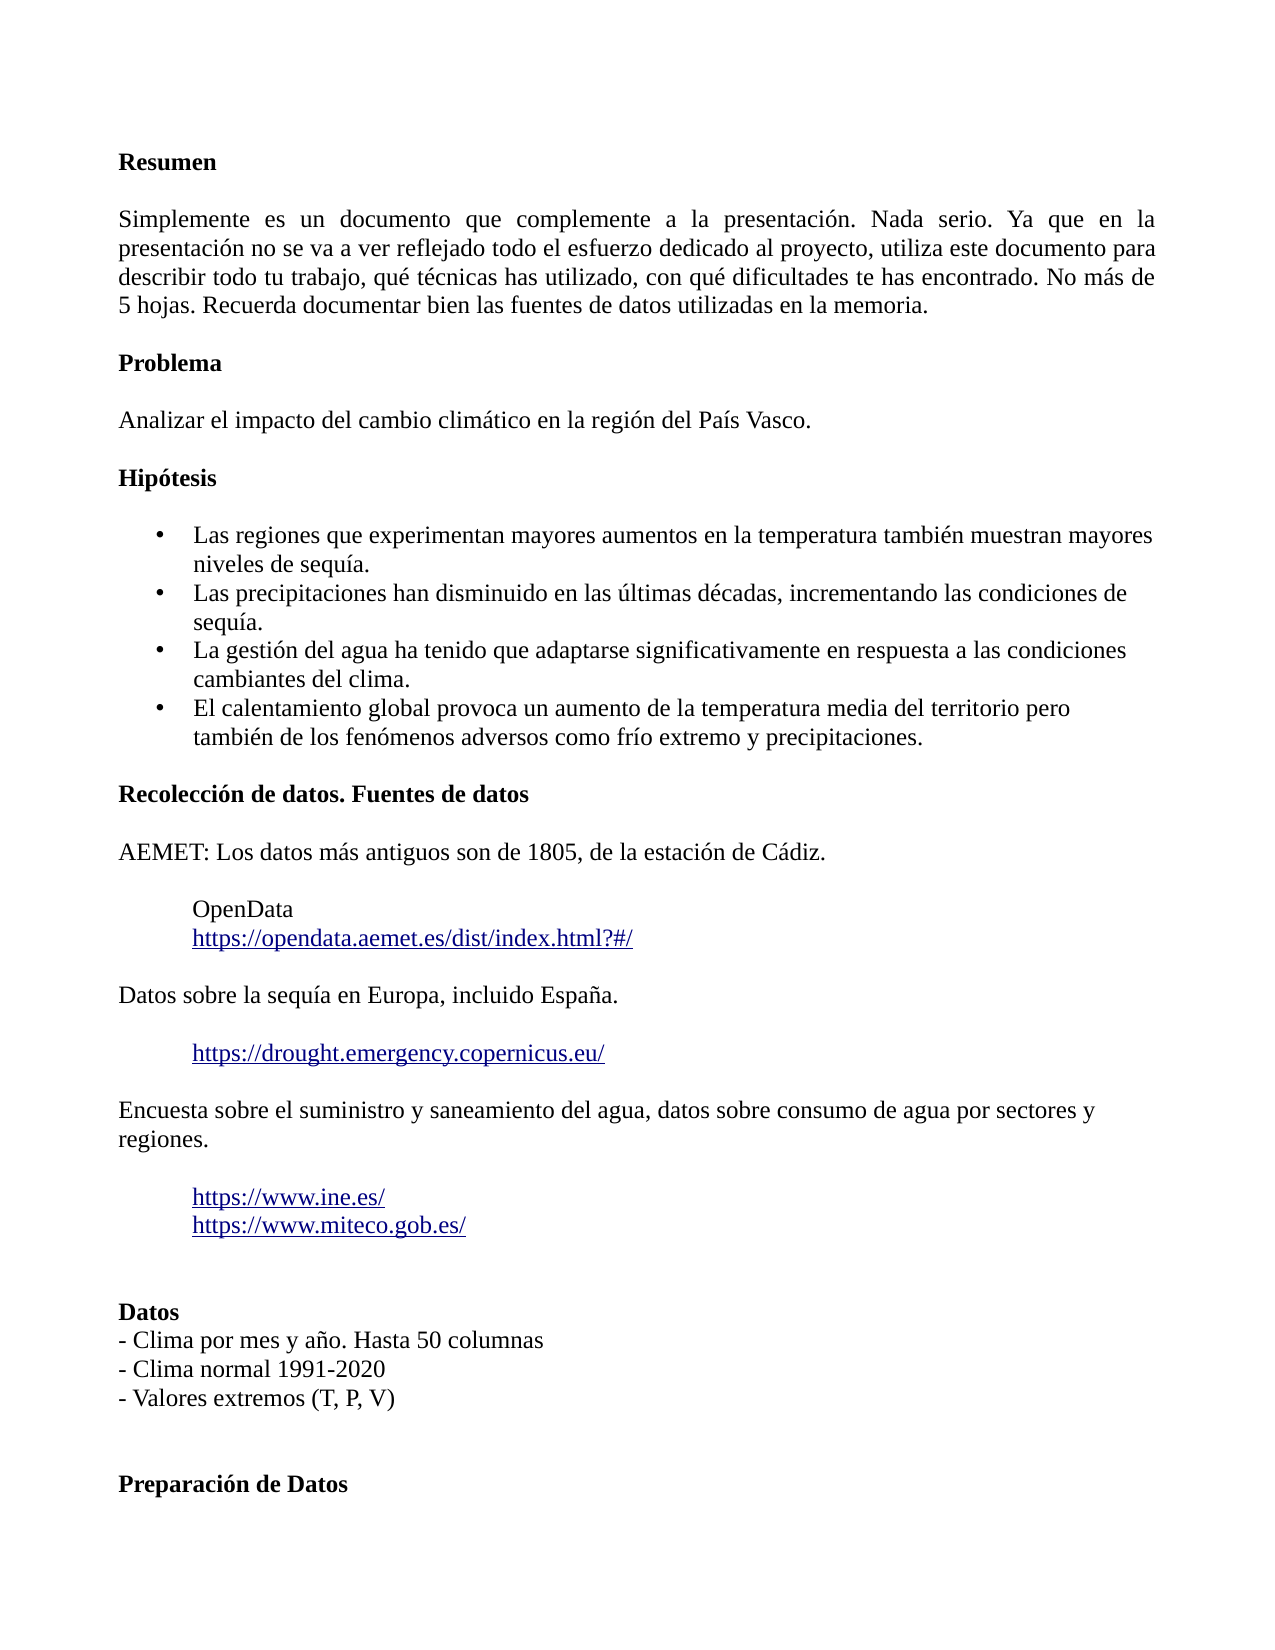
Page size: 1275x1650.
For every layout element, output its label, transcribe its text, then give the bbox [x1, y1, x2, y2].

text https://www.miteco.gob.es/ [118, 1211, 1157, 1239]
list Las precipitaciones han disminuido en las últimas décadas, incrementando las condiciones de sequía. [156, 578, 1157, 636]
text - Clima por mes y año. Hasta 50 columnas [118, 1326, 1157, 1354]
text Hipótesis [118, 463, 1157, 492]
list La gestión del agua ha tenido que adaptarse significativamente en respuesta a las condiciones cambiantes del clima. [156, 636, 1157, 693]
text OpenData [118, 894, 1157, 923]
list Las regiones que experimentan mayores aumentos en la temperatura también muestran mayores niveles de sequía. [156, 521, 1157, 578]
text Simplemente es un documento que complemente a la presentación. Nada serio. Ya que en la presentación no se va a ver reflejado todo el esfuerzo dedicado al proyecto, utiliza este documento para describir todo tu trabajo, qué técnicas has utilizado, con qué dificultades te has encontrado. No más de 5 hojas. Recuerda documentar bien las fuentes de datos utilizadas en la memoria. [118, 204, 1157, 319]
list El calentamiento global provoca un aumento de la temperatura media del territorio pero también de los fenómenos adversos como frío extremo y precipitaciones. [156, 693, 1157, 751]
text https://www.ine.es/ [118, 1182, 1157, 1211]
text AEMET: Los datos más antiguos son de 1805, de la estación de Cádiz. [118, 837, 1157, 866]
text Resumen [118, 147, 1157, 176]
text - Valores extremos (T, P, V) [118, 1383, 1157, 1412]
text Preparación de Datos [118, 1469, 1157, 1498]
text Recolección de datos. Fuentes de datos [118, 779, 1157, 808]
text https://drought.emergency.copernicus.eu/ [118, 1038, 1157, 1067]
text - Clima normal 1991-2020 [118, 1354, 1157, 1383]
text Analizar el impacto del cambio climático en la región del País Vasco. [118, 406, 1157, 434]
text Problema [118, 348, 1157, 377]
text Encuesta sobre el suministro y saneamiento del agua, datos sobre consumo de agua por sectores y regiones. [118, 1096, 1157, 1153]
text Datos sobre la sequía en Europa, incluido España. [118, 981, 1157, 1009]
text Datos [118, 1297, 1157, 1326]
text https://opendata.aemet.es/dist/index.html?#/ [118, 923, 1157, 952]
